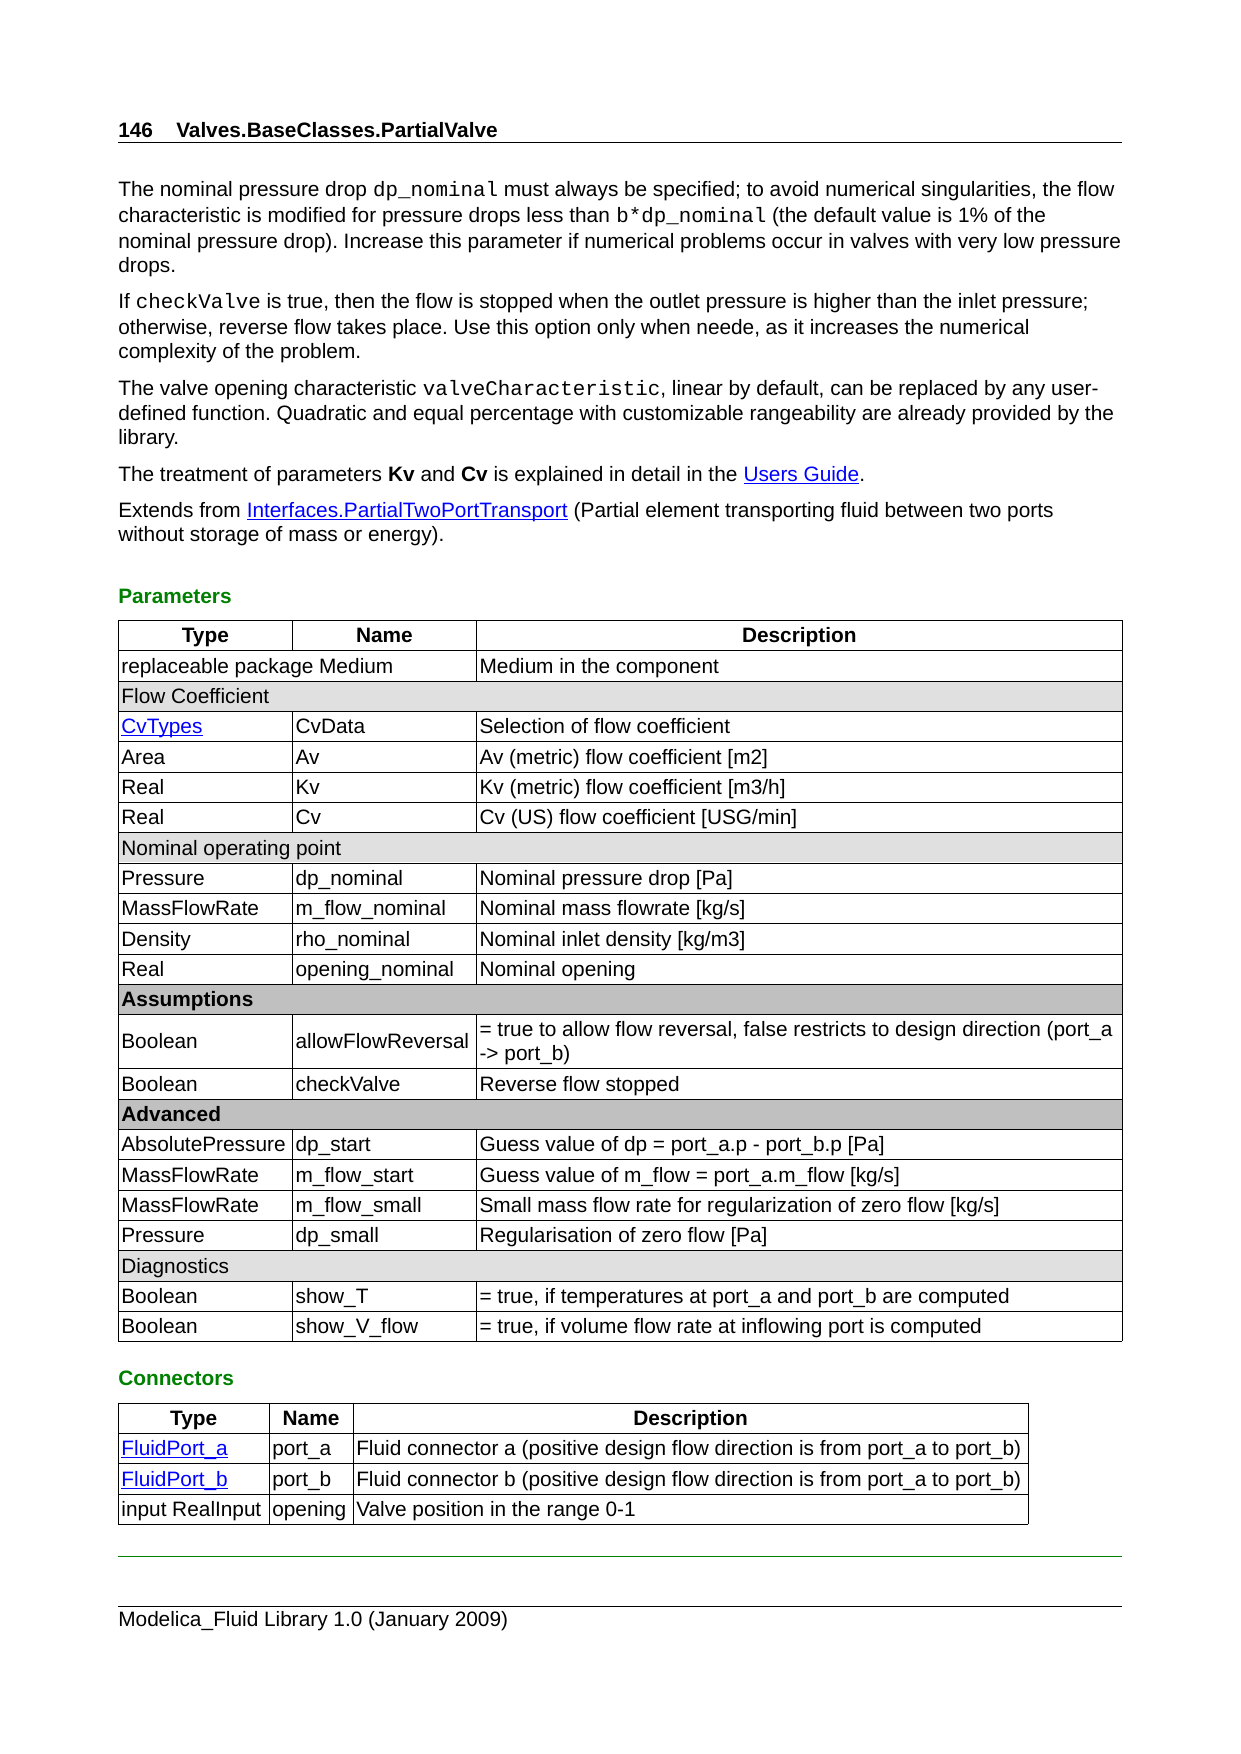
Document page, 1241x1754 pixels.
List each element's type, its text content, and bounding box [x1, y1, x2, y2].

table_cell CvData [293, 712, 476, 741]
table_header Type [119, 1404, 269, 1433]
table_cell show_T [293, 1282, 476, 1311]
table_cell MassFlowRate [119, 1191, 292, 1220]
table_header Description [354, 1404, 1028, 1433]
table_cell Kv [293, 773, 476, 802]
table_cell Fluid connector a (positive design flow direction is from port_a to port_b) [354, 1434, 1028, 1463]
table_cell Fluid connector b (positive design flow direction is from port_a to port_b) [354, 1464, 1028, 1494]
table_cell input RealInput [119, 1495, 269, 1524]
table_cell dp_small [293, 1221, 476, 1250]
text The valve opening characteristic valveCharacteristic, linear by default, can be replaced by any user-defined function. Quadratic and equal percentage with customizable rangeability are already provided by the library. [118, 375, 1122, 449]
table_cell Kv (metric) flow coefficient [m3/h] [477, 773, 1122, 802]
table_cell Reverse flow stopped [477, 1069, 1122, 1099]
table_cell dp_start [293, 1130, 476, 1159]
table_cell = true to allow flow reversal, false restricts to design direction (port_a -> port_b) [477, 1015, 1122, 1068]
table_cell m_flow_small [293, 1191, 476, 1220]
table_cell Diagnostics [119, 1251, 1122, 1281]
table_cell Advanced [119, 1100, 1122, 1129]
table_cell Valve position in the range 0-1 [354, 1495, 1028, 1524]
table_cell FluidPort_b [119, 1464, 269, 1494]
table_cell Real [119, 803, 292, 832]
table_cell opening_nominal [293, 955, 476, 984]
table_cell Boolean [119, 1015, 292, 1068]
table_cell MassFlowRate [119, 894, 292, 923]
table_cell Nominal opening [477, 955, 1122, 984]
table_header Type [119, 621, 292, 650]
table_cell allowFlowReversal [293, 1015, 476, 1068]
table_cell Real [119, 773, 292, 802]
table_cell m_flow_nominal [293, 894, 476, 923]
table_cell Pressure [119, 1221, 292, 1250]
text If checkValve is true, then the flow is stopped when the outlet pressure is higher than the inlet pressure; otherwise, reverse flow takes place. Use this option only when neede, as it increases the numerical complexity of the problem. [118, 289, 1122, 363]
table_cell show_V_flow [293, 1312, 476, 1341]
table_cell Av [293, 742, 476, 772]
table_cell Assumptions [119, 985, 1122, 1014]
table_cell port_b [270, 1464, 353, 1494]
subtitle Connectors [118, 1366, 1122, 1390]
table_header Name [270, 1404, 353, 1433]
table_cell opening [270, 1495, 353, 1524]
table_header Description [477, 621, 1122, 650]
table_cell FluidPort_a [119, 1434, 269, 1463]
table_cell Pressure [119, 864, 292, 893]
table_cell rho_nominal [293, 924, 476, 953]
table_cell CvTypes [119, 712, 292, 741]
table_cell dp_nominal [293, 864, 476, 893]
table_cell checkValve [293, 1069, 476, 1099]
table_cell Boolean [119, 1069, 292, 1099]
table_cell Cv (US) flow coefficient [USG/min] [477, 803, 1122, 832]
text The treatment of parameters Kv and Cv is explained in detail in the Users Guide. [118, 462, 1122, 486]
table_cell m_flow_start [293, 1160, 476, 1189]
table_cell = true, if temperatures at port_a and port_b are computed [477, 1282, 1122, 1311]
table_cell Guess value of m_flow = port_a.m_flow [kg/s] [477, 1160, 1122, 1189]
table_cell replaceable package Medium [119, 651, 476, 681]
table_cell Real [119, 955, 292, 984]
table_cell Medium in the component [477, 651, 1122, 681]
table_cell Density [119, 924, 292, 953]
table_cell Area [119, 742, 292, 772]
table_cell Boolean [119, 1282, 292, 1311]
table_cell AbsolutePressure [119, 1130, 292, 1159]
text The nominal pressure drop dp_nominal must always be specified; to avoid numerical singularities, the flow characteristic is modified for pressure drops less than b*dp_nominal (the default value is 1% of the nominal pressure drop). Increase this parameter if numerical problems occur in valves with very low pressure drops. [118, 177, 1122, 277]
table_cell Selection of flow coefficient [477, 712, 1122, 741]
table_cell Nominal pressure drop [Pa] [477, 864, 1122, 893]
table_cell Regularisation of zero flow [Pa] [477, 1221, 1122, 1250]
table_cell MassFlowRate [119, 1160, 292, 1189]
table_cell Guess value of dp = port_a.p - port_b.p [Pa] [477, 1130, 1122, 1159]
table_cell Nominal inlet density [kg/m3] [477, 924, 1122, 953]
table_cell Nominal mass flowrate [kg/s] [477, 894, 1122, 923]
table_cell Boolean [119, 1312, 292, 1341]
table_cell Small mass flow rate for regularization of zero flow [kg/s] [477, 1191, 1122, 1220]
table_cell = true, if volume flow rate at inflowing port is computed [477, 1312, 1122, 1341]
table_cell Av (metric) flow coefficient [m2] [477, 742, 1122, 772]
table_cell Nominal operating point [119, 833, 1122, 862]
subtitle Parameters [118, 583, 1122, 607]
table_cell Cv [293, 803, 476, 832]
table_header Name [293, 621, 476, 650]
table_cell Flow Coefficient [119, 682, 1122, 711]
table_cell port_a [270, 1434, 353, 1463]
text Extends from Interfaces.PartialTwoPortTransport (Partial element transporting fluid between two ports without storage of mass or energy). [118, 498, 1122, 546]
